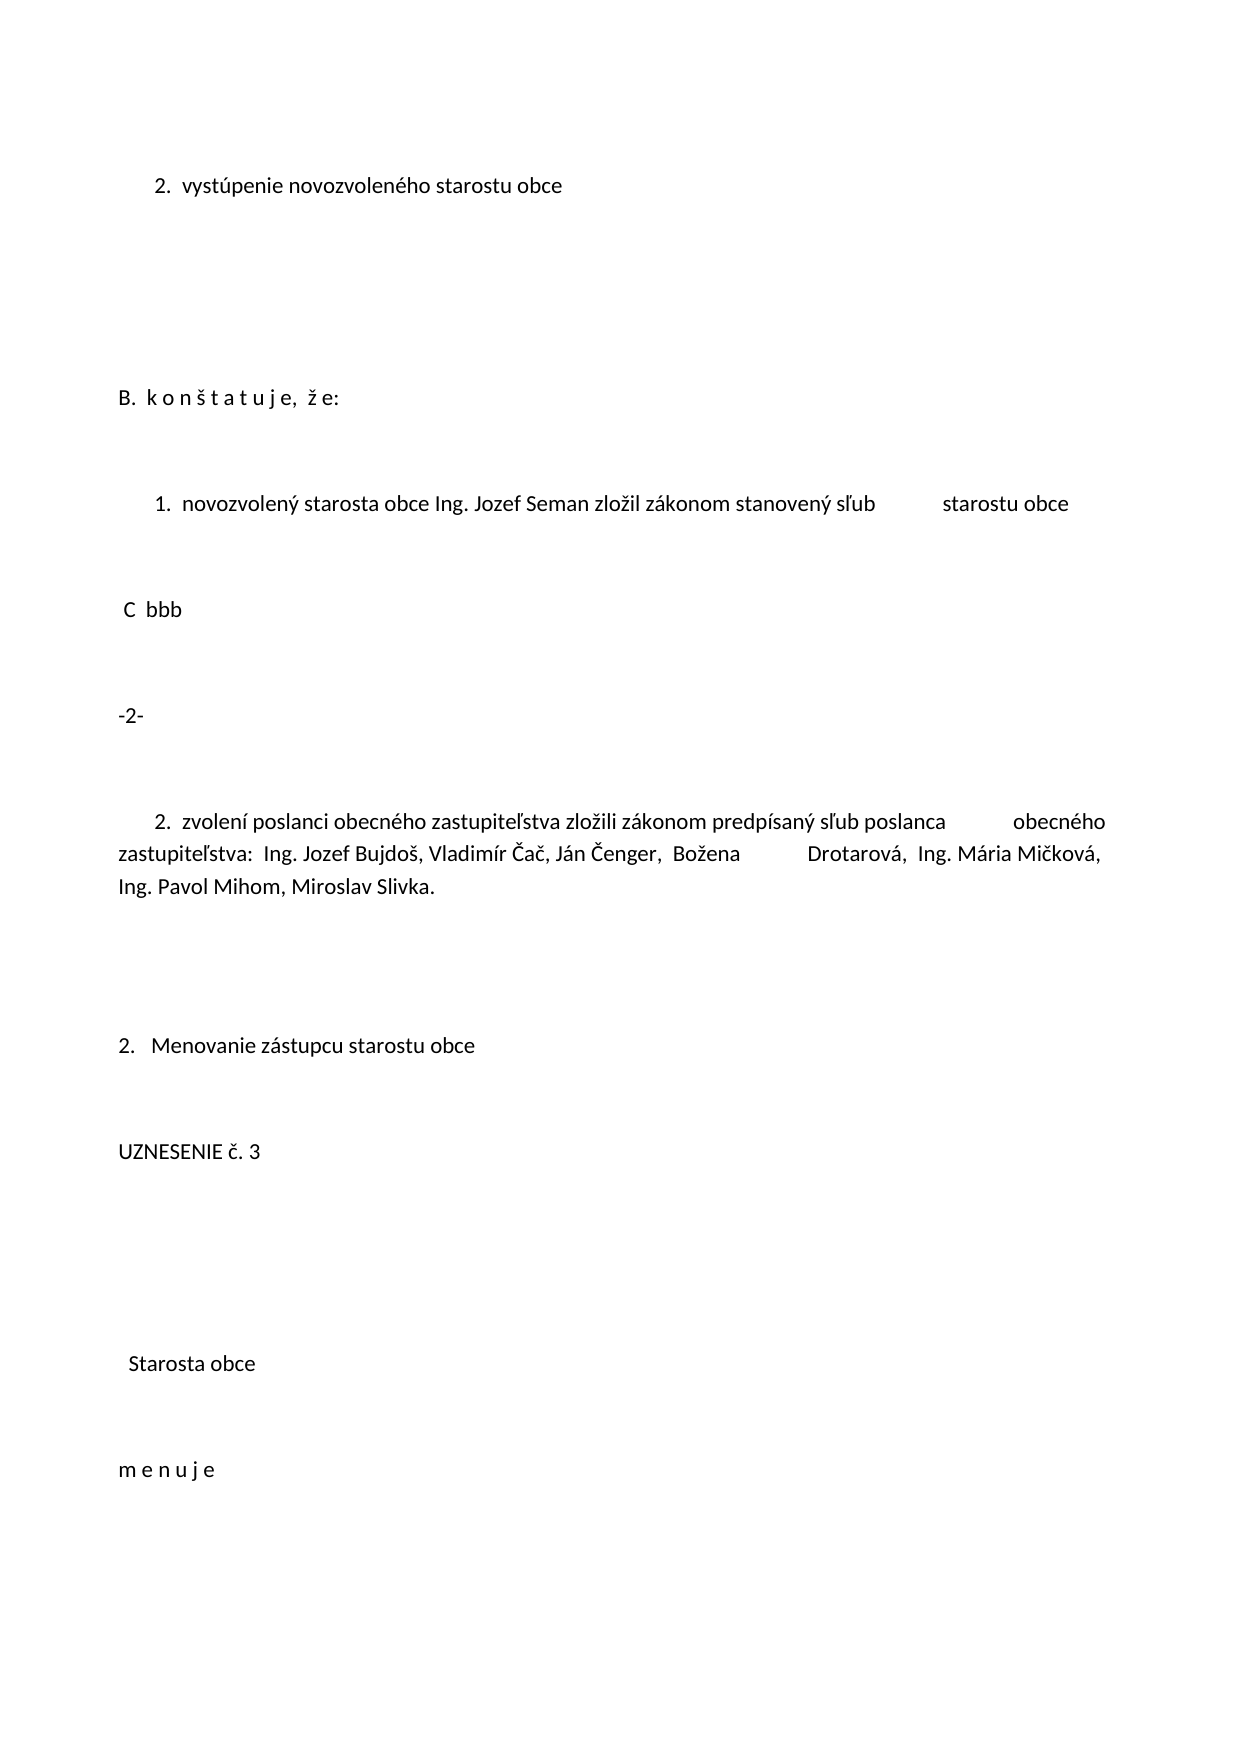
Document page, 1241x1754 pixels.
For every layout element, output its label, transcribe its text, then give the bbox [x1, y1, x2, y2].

text B. k o n š t a t u j e, ž e: [118, 383, 1122, 411]
text m e n u j e [118, 1455, 1122, 1483]
text 2. vystúpenie novozvoleného starostu obce [118, 171, 1122, 199]
text 1. novozvolený starosta obce Ing. Jozef Seman zložil zákonom stanovený sľub starostu obce [118, 489, 1122, 517]
text UZNESENIE č. 3 [118, 1137, 1122, 1165]
text C bbb [118, 595, 1122, 623]
text -2- [118, 701, 1122, 729]
text Starosta obce [118, 1349, 1122, 1377]
text 2. Menovanie zástupcu starostu obce [118, 1031, 1122, 1059]
text 2. zvolení poslanci obecného zastupiteľstva zložili zákonom predpísaný sľub poslanca obecného zastupiteľstva: Ing. Jozef Bujdoš, Vladimír Čač, Ján Čenger, Božena Drotarová, Ing. Mária Mičková, Ing. Pavol Mihom, Miroslav Slivka. [118, 807, 1122, 900]
